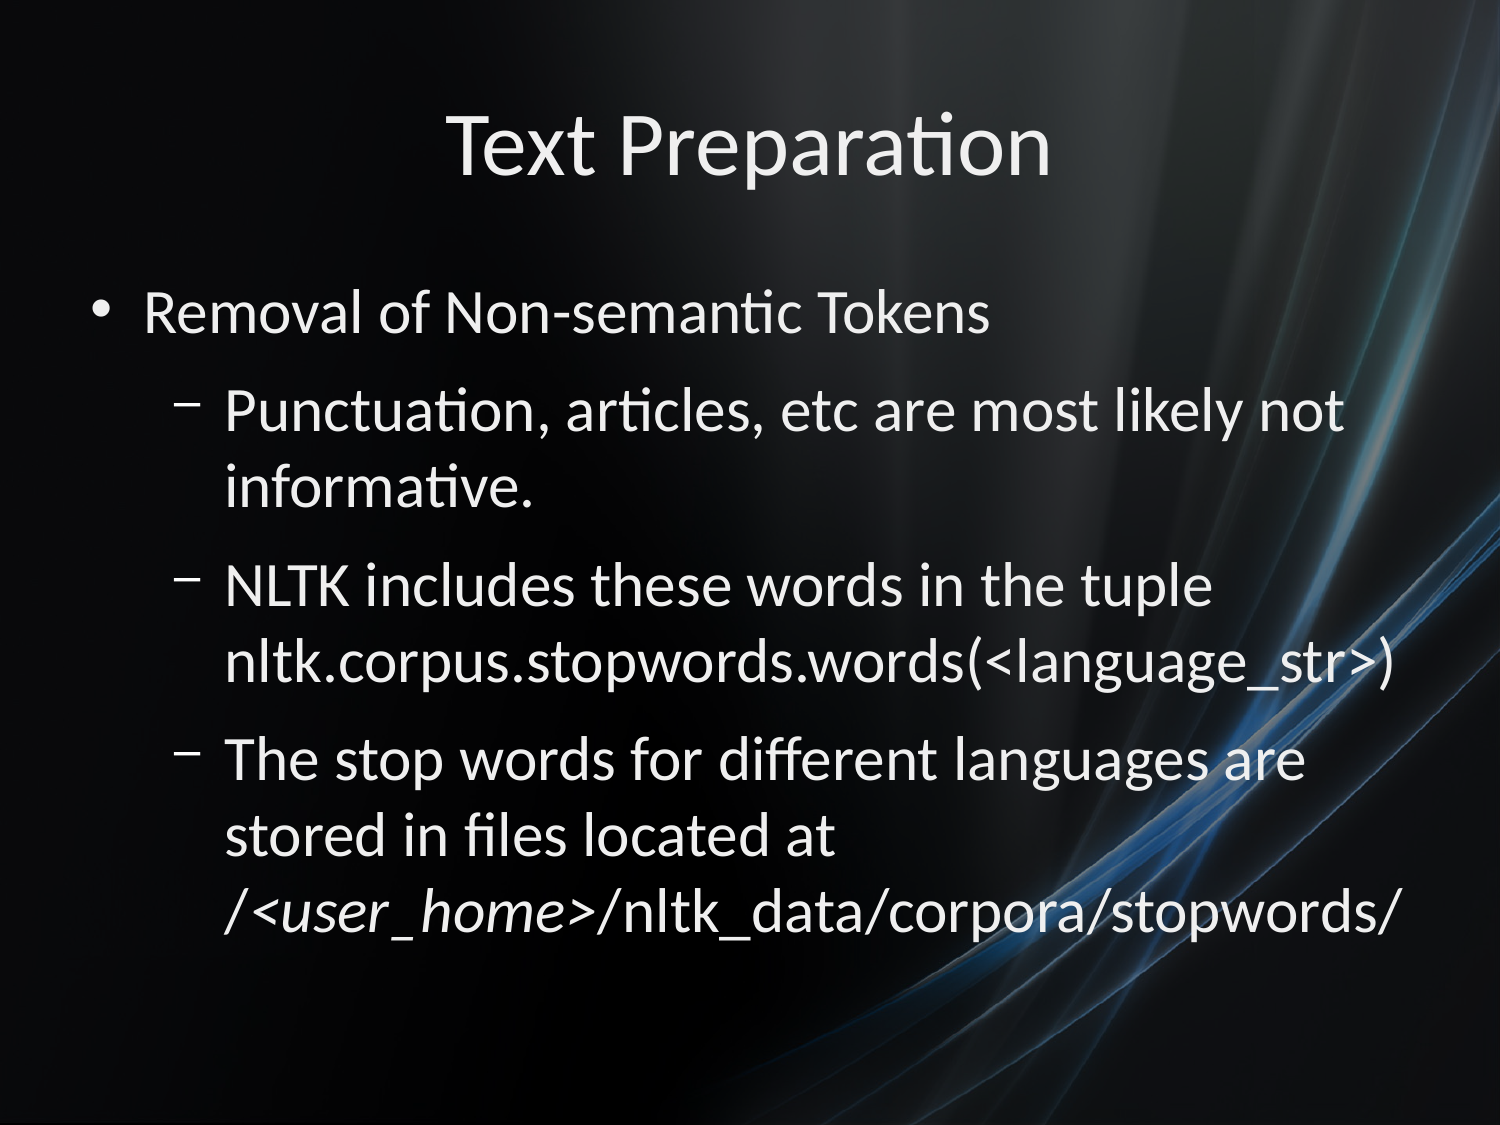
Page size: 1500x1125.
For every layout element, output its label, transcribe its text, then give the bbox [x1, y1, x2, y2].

text_box [0, 0, 1500, 1125]
list Removal of Non-semantic Tokens Punctuation, articles, etc are most likely not informative. NLTK includes these words in the tuple nltk.corpus.stopwords.words(<language_str>) The stop words for different languages are stored in files located at /<user_home>/nltk_data/corpora/stopwords/ [75, 262, 1425, 1005]
title Text Preparation [75, 45, 1425, 233]
